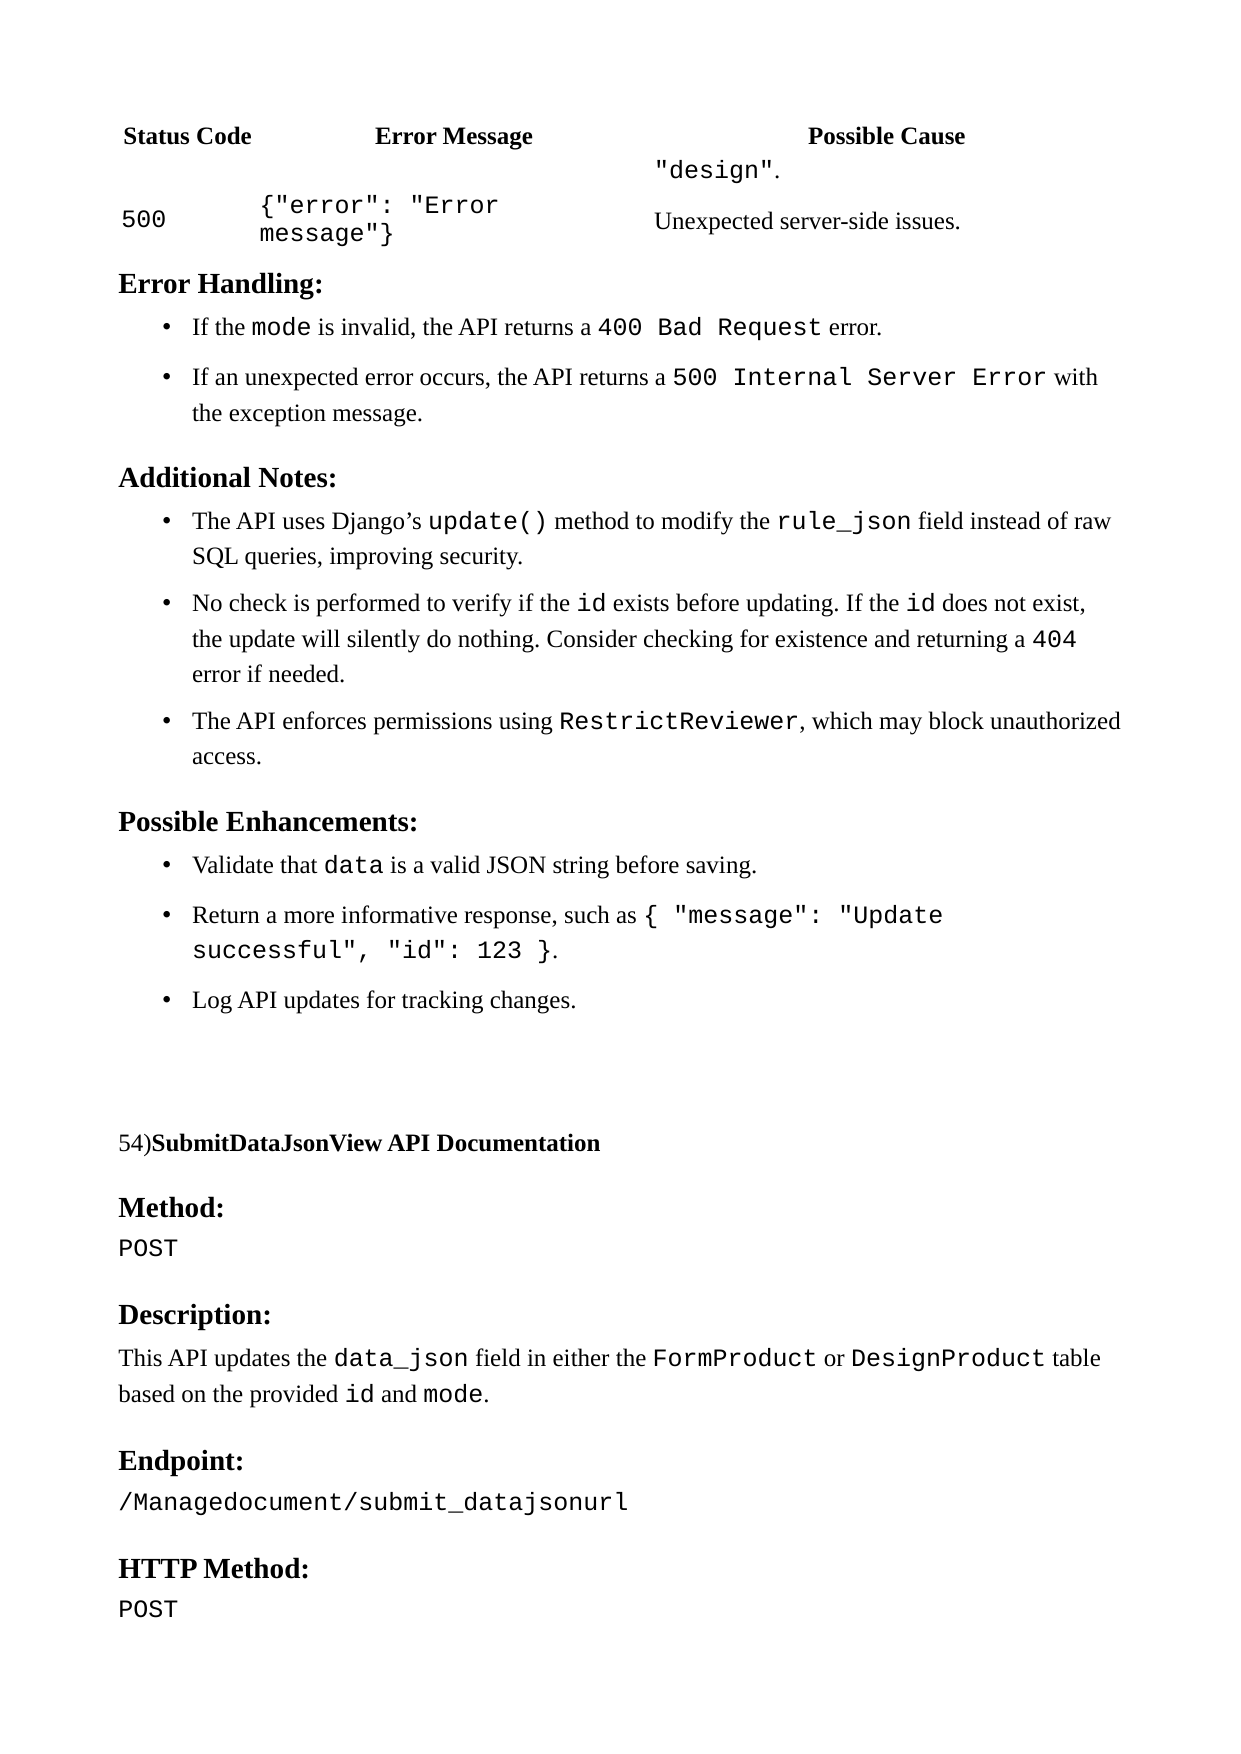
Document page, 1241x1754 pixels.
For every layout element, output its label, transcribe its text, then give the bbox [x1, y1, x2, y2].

subtitle Additional Notes: [118, 460, 1122, 493]
list Log API updates for tracking changes. [162, 985, 1122, 1013]
text POST [118, 1597, 1122, 1625]
table_cell {"error": "Error message"} [256, 189, 651, 252]
list The API enforces permissions using RestrictReviewer, which may block unauthorized access. [162, 706, 1122, 770]
text POST [118, 1236, 1122, 1264]
table_header Status Code [118, 118, 256, 153]
table_cell [256, 153, 651, 189]
list The API uses Django’s update() method to modify the rule_json field instead of raw SQL queries, improving security. [162, 506, 1122, 570]
list If the mode is invalid, the API returns a 400 Bad Request error. [162, 312, 1122, 343]
table_cell "design". [651, 153, 1122, 189]
list If an unexpected error occurs, the API returns a 500 Internal Server Error with the exception message. [162, 362, 1122, 426]
subtitle Description: [118, 1297, 1122, 1331]
subtitle Error Handling: [118, 266, 1122, 300]
table_cell 500 [118, 189, 256, 252]
subtitle Possible Enhancements: [118, 804, 1122, 837]
table_cell Unexpected server-side issues. [651, 189, 1122, 252]
list Return a more informative response, such as { "message": "Update successful", "id": 123 }. [162, 900, 1122, 966]
subtitle HTTP Method: [118, 1551, 1122, 1584]
list Validate that data is a valid JSON string before saving. [162, 850, 1122, 881]
subtitle Method: [118, 1190, 1122, 1223]
table_header Error Message [256, 118, 651, 153]
table_header Possible Cause [651, 118, 1122, 153]
table_cell [118, 153, 256, 189]
text /Managedocument/submit_datajsonurl [118, 1489, 1122, 1518]
subtitle Endpoint: [118, 1443, 1122, 1477]
list No check is performed to verify if the id exists before updating. If the id does not exist, the update will silently do nothing. Consider checking for existence and returning a 404 error if needed. [162, 588, 1122, 687]
text This API updates the data_json field in either the FormProduct or DesignProduct table based on the provided id and mode. [118, 1343, 1122, 1409]
text 54)SubmitDataJsonView API Documentation [118, 1128, 1122, 1156]
